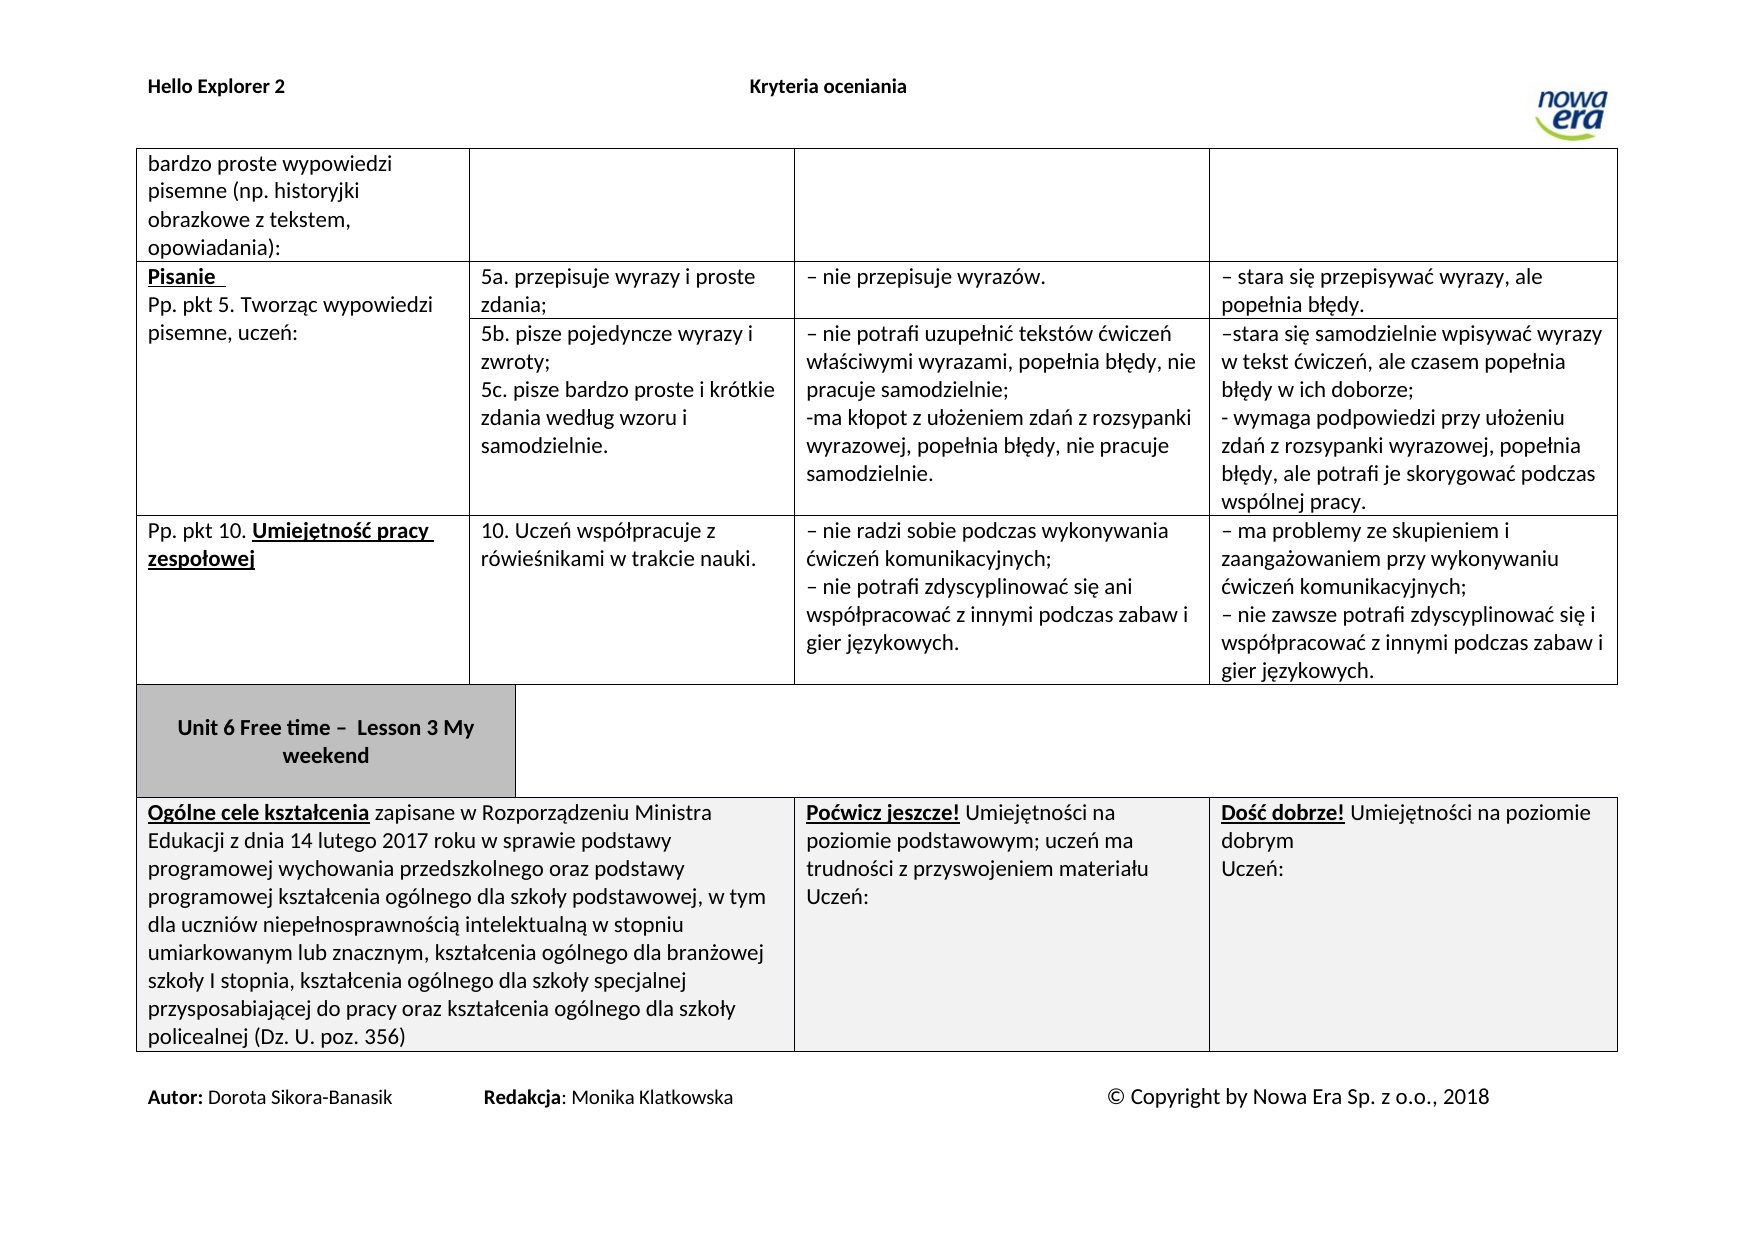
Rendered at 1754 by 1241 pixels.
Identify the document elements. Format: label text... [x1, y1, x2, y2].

table_cell Unit 6 Free time – Lesson 3 My weekend [137, 685, 515, 797]
table_cell Poćwicz jeszcze! Umiejętności na poziomie podstawowym; uczeń ma trudności z przyswojeniem materiału Uczeń: [795, 798, 1209, 1051]
table_cell – ma problemy ze skupieniem i zaangażowaniem przy wykonywaniu ćwiczeń komunikacyjnych; – nie zawsze potrafi zdyscyplinować się i współpracować z innymi podczas zabaw i gier językowych. [1210, 516, 1617, 684]
table_cell Dość dobrze! Umiejętności na poziomie dobrym Uczeń: [1210, 798, 1617, 1051]
table_cell Ogólne cele kształcenia zapisane w Rozporządzeniu Ministra Edukacji z dnia 14 lutego 2017 roku w sprawie podstawy programowej wychowania przedszkolnego oraz podstawy programowej kształcenia ogólnego dla szkoły podstawowej, w tym dla uczniów niepełnosprawnością intelektualną w stopniu umiarkowanym lub znacznym, kształcenia ogólnego dla branżowej szkoły I stopnia, kształcenia ogólnego dla szkoły specjalnej przysposabiającej do pracy oraz kształcenia ogólnego dla szkoły policealnej (Dz. U. poz. 356) [137, 798, 794, 1051]
table_cell 10. Uczeń współpracuje z rówieśnikami w trakcie nauki. [470, 516, 794, 684]
table_cell – nie przepisuje wyrazów. [795, 262, 1209, 318]
table_cell bardzo proste wypowiedzi pisemne (np. historyjki obrazkowe z tekstem, opowiadania): [137, 149, 469, 261]
table_cell 5a. przepisuje wyrazy i proste zdania; [470, 262, 794, 318]
table_cell [1210, 149, 1617, 261]
table_cell –stara się samodzielnie wpisywać wyrazy w tekst ćwiczeń, ale czasem popełnia błędy w ich doborze; - wymaga podpowiedzi przy ułożeniu zdań z rozsypanki wyrazowej, popełnia błędy, ale potrafi je skorygować podczas wspólnej pracy. [1210, 319, 1617, 515]
table_cell – nie potrafi uzupełnić tekstów ćwiczeń właściwymi wyrazami, popełnia błędy, nie pracuje samodzielnie; -ma kłopot z ułożeniem zdań z rozsypanki wyrazowej, popełnia błędy, nie pracuje samodzielnie. [795, 319, 1209, 515]
table_cell [470, 149, 794, 261]
table_cell Pp. pkt 10. Umiejętność pracy zespołowej [137, 516, 469, 684]
table_cell 5b. pisze pojedyncze wyrazy i zwroty; 5c. pisze bardzo proste i krótkie zdania według wzoru i samodzielnie. [470, 319, 794, 515]
table_cell Pisanie Pp. pkt 5. Tworząc wypowiedzi pisemne, uczeń: [137, 262, 469, 515]
picture [1526, 83, 1621, 148]
table_cell – stara się przepisywać wyrazy, ale popełnia błędy. [1210, 262, 1617, 318]
table_cell – nie radzi sobie podczas wykonywania ćwiczeń komunikacyjnych; – nie potrafi zdyscyplinować się ani współpracować z innymi podczas zabaw i gier językowych. [795, 516, 1209, 684]
table_cell [795, 149, 1209, 261]
